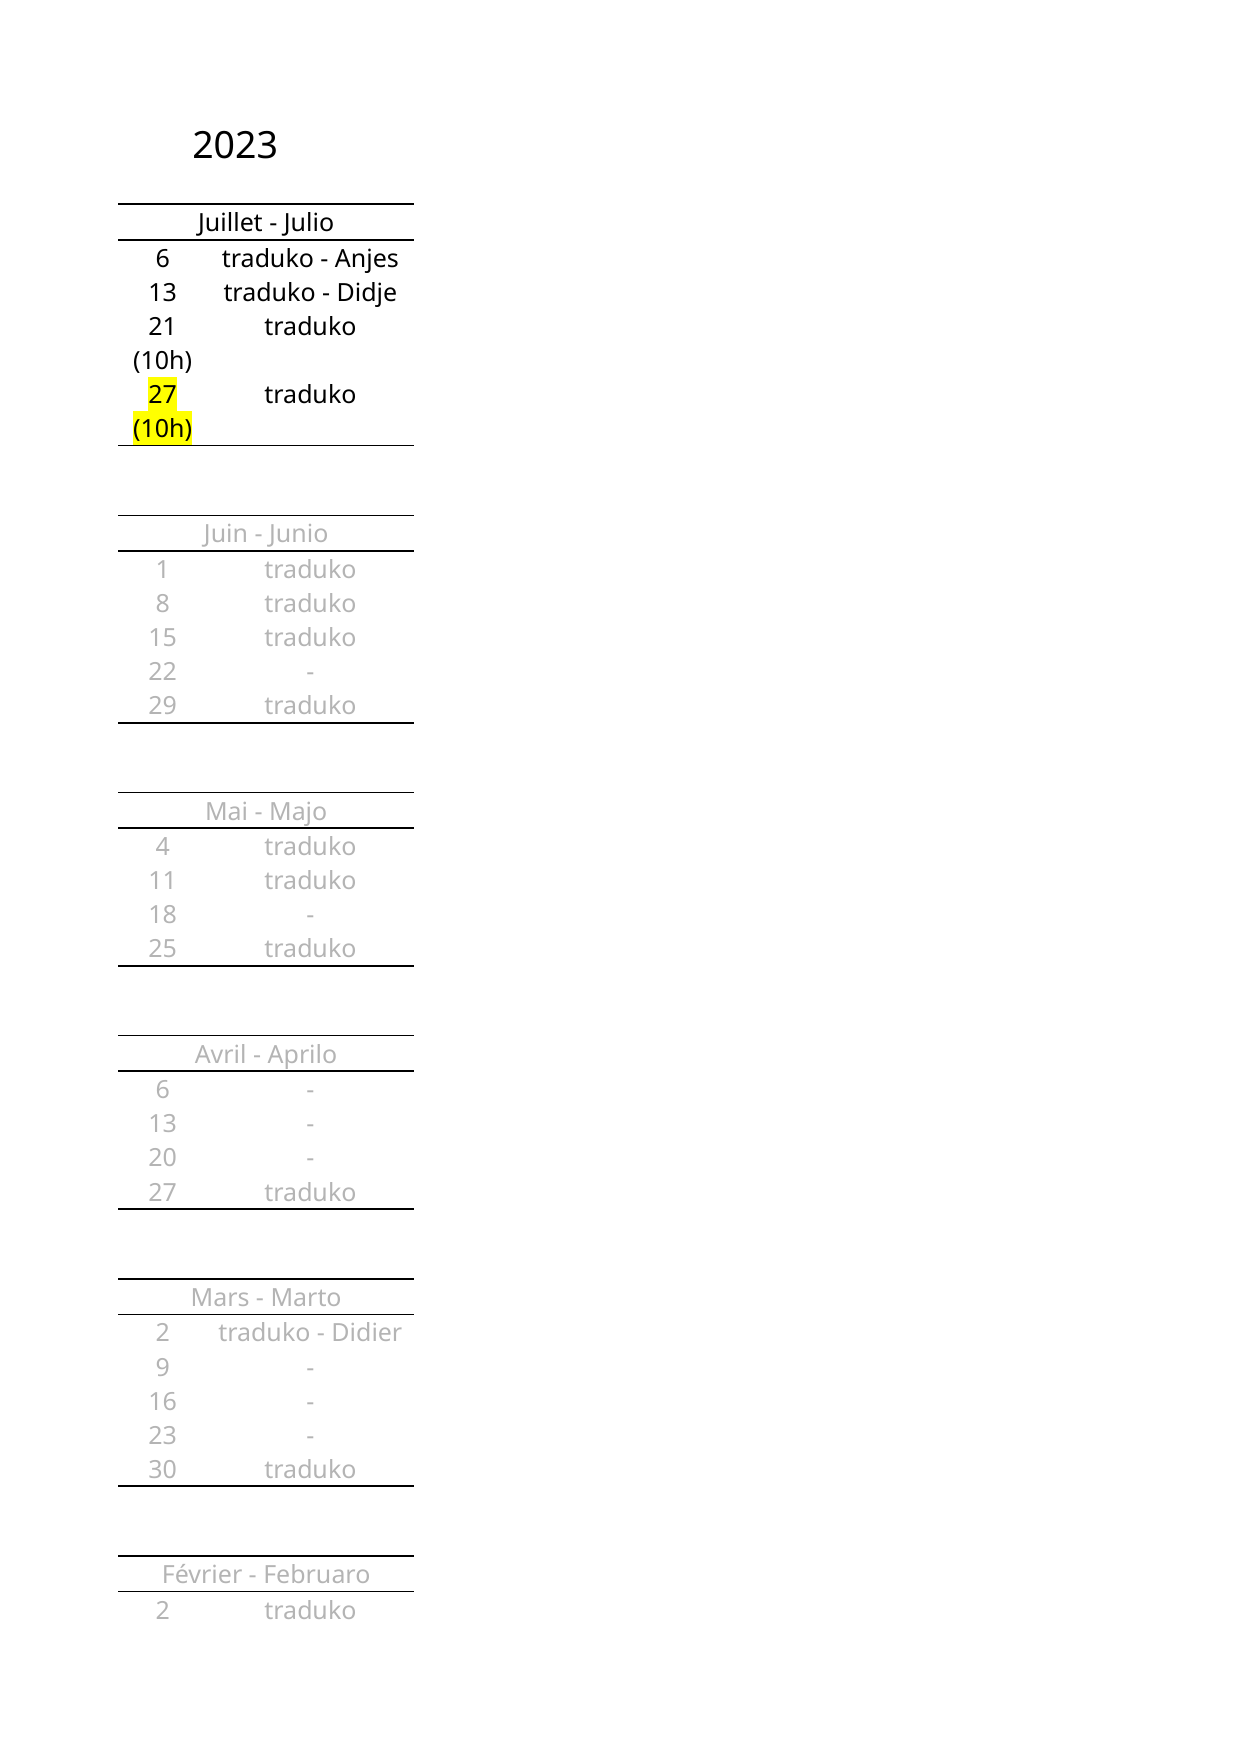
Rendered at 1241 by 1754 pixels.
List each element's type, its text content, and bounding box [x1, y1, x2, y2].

table_cell - [207, 654, 414, 688]
table_cell 1 [118, 552, 207, 586]
table_header Juin - Junio [118, 516, 414, 550]
table_cell 27 [118, 1174, 207, 1208]
table_cell traduko - Didje [207, 275, 414, 308]
table_cell traduko [207, 1592, 414, 1626]
table_cell 18 [118, 897, 207, 931]
table_cell traduko [207, 1451, 414, 1485]
table_cell traduko [207, 863, 414, 897]
table_cell 6 [118, 1072, 207, 1106]
table_cell traduko [207, 688, 414, 722]
table_cell 23 [118, 1417, 207, 1451]
table_header Avril - Aprilo [118, 1036, 414, 1070]
table_cell 8 [118, 586, 207, 620]
table_cell 29 [118, 688, 207, 722]
table_cell - [207, 1140, 414, 1174]
table_cell traduko [207, 552, 414, 586]
table_cell 27 (10h) [118, 377, 207, 445]
table_header Février - Februaro [118, 1557, 414, 1591]
table_cell traduko - Anjes [207, 241, 414, 274]
table_header Mai - Majo [118, 793, 414, 827]
table_cell - [207, 1106, 414, 1140]
table_cell - [207, 1072, 414, 1106]
table_cell 9 [118, 1349, 207, 1383]
table_cell 30 [118, 1451, 207, 1485]
table_cell 2 [118, 1592, 207, 1626]
table_cell - [207, 1383, 414, 1417]
table_cell 11 [118, 863, 207, 897]
table_cell - [207, 1417, 414, 1451]
table_cell 22 [118, 654, 207, 688]
table_cell traduko [207, 377, 414, 445]
table_cell traduko [207, 309, 414, 377]
text 2023 [118, 118, 1122, 169]
table_cell 2 [118, 1315, 207, 1349]
table_cell - [207, 1349, 414, 1383]
table_cell traduko [207, 586, 414, 620]
table_cell 13 [118, 275, 207, 308]
table_cell 6 [118, 241, 207, 274]
table_cell traduko [207, 1174, 414, 1208]
table_cell traduko [207, 931, 414, 965]
table_cell traduko [207, 829, 414, 863]
table_cell 13 [118, 1106, 207, 1140]
table_cell 25 [118, 931, 207, 965]
table_cell 16 [118, 1383, 207, 1417]
table_header Juillet - Julio [118, 205, 414, 239]
table_cell traduko [207, 620, 414, 654]
table_cell traduko - Didier [207, 1315, 414, 1349]
table_cell 15 [118, 620, 207, 654]
table_cell - [207, 897, 414, 931]
table_header Mars - Marto [118, 1280, 414, 1313]
table_cell 4 [118, 829, 207, 863]
table_cell 21 (10h) [118, 309, 207, 377]
table_cell 20 [118, 1140, 207, 1174]
